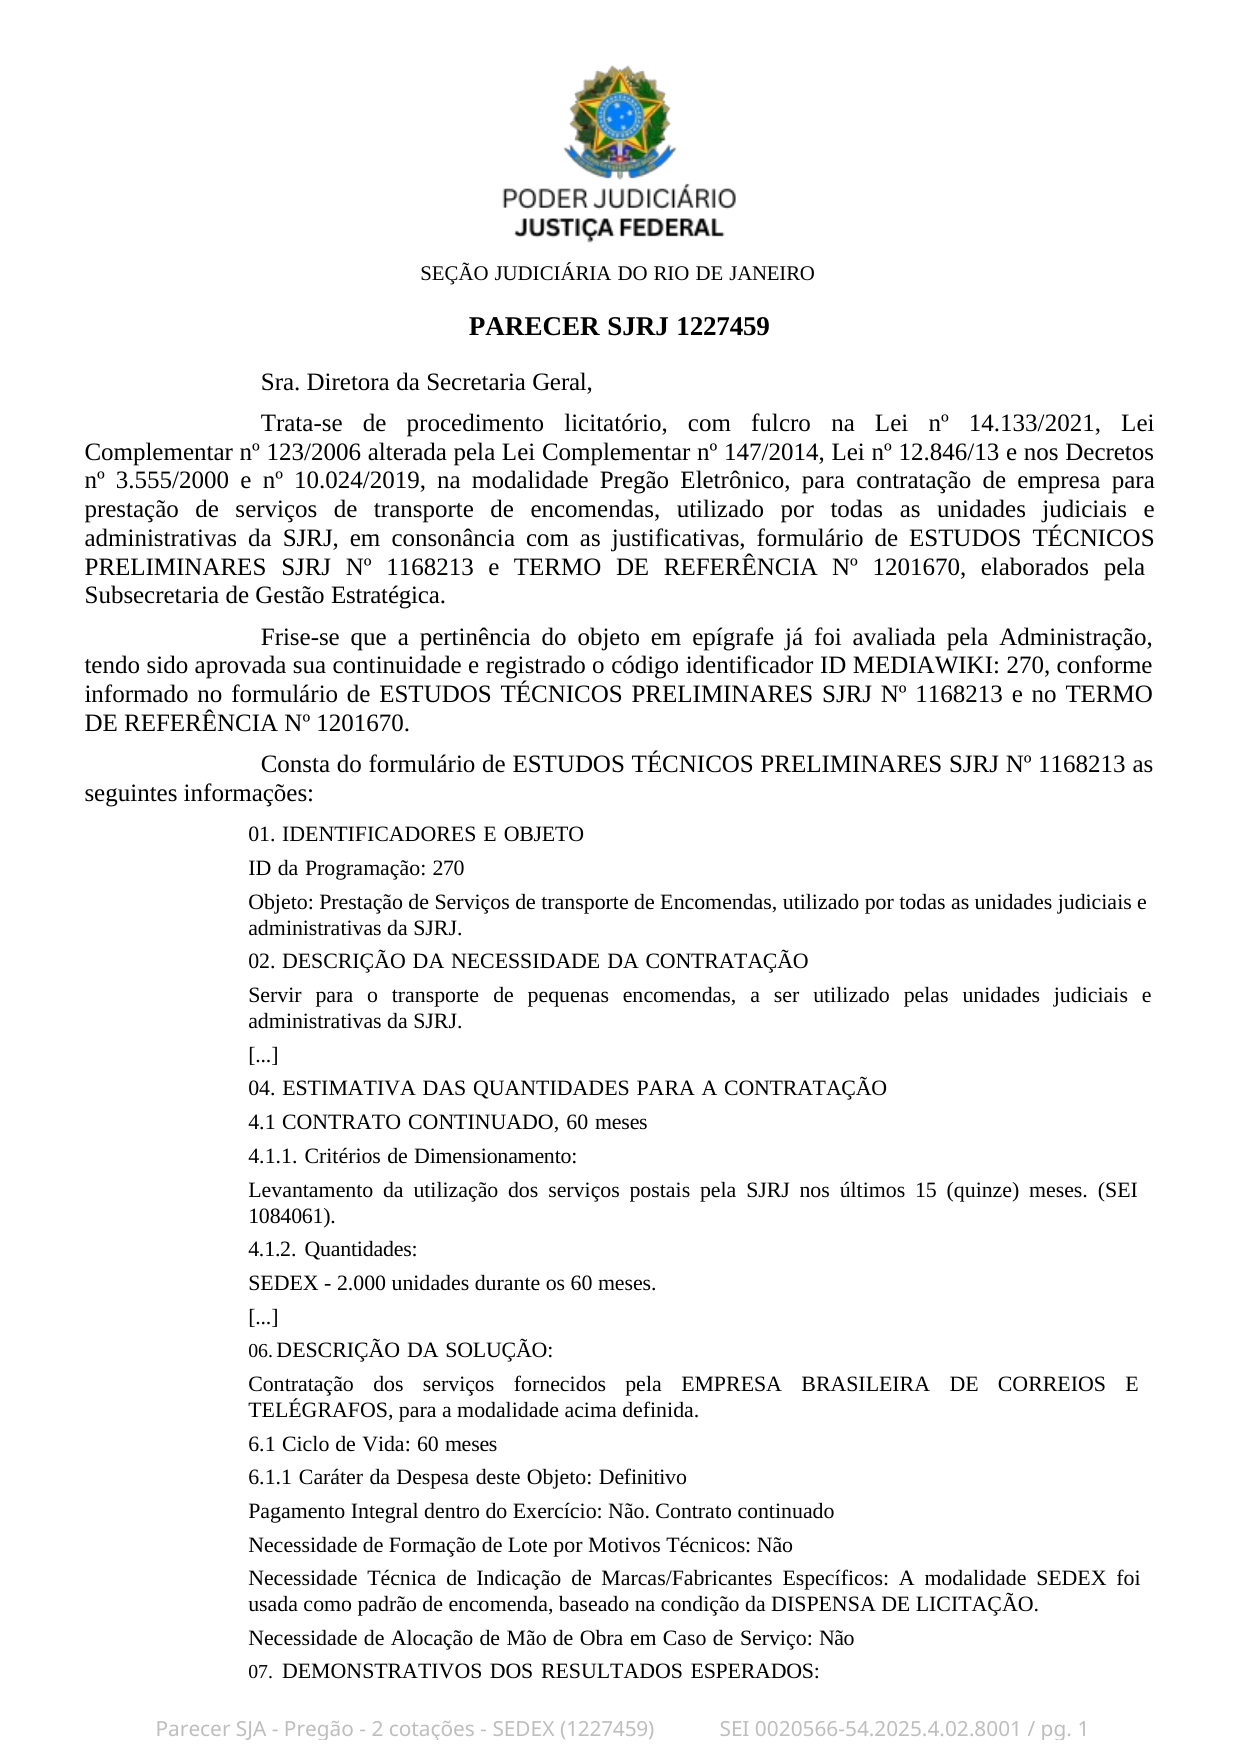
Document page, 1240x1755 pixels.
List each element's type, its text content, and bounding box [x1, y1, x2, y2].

list CONTRATO CONTINUADO, 60 meses [248, 1109, 1195, 1134]
text Sra. Diretora da Secretaria Geral, [261, 367, 1195, 395]
list DESCRIÇÃO DA NECESSIDADE DA CONTRATAÇÃO [248, 948, 1195, 973]
subtitle PARECER SJRJ 1227459 [44, 310, 1194, 341]
list Ciclo de Vida: 60 meses [248, 1431, 1195, 1456]
text Objeto: Prestação de Serviços de transporte de Encomendas, utilizado por todas as unidades judiciais e administrativas da SJRJ. [248, 889, 1195, 940]
text SEDEX - 2.000 unidades durante os 60 meses. [...] [248, 1270, 685, 1329]
text [...] [248, 1042, 1195, 1067]
text Pagamento Integral dentro do Exercício: Não. Contrato continuado Necessidade de Formação de Lote por Motivos Técnicos: Não [248, 1498, 917, 1557]
text Necessidade Técnica de Indicação de Marcas/Fabricantes Específicos: A modalidade SEDEX foi usada como padrão de encomenda, baseado na condição da DISPENSA DE LICITAÇÃO. [248, 1565, 1187, 1616]
list DEMONSTRATIVOS DOS RESULTADOS ESPERADOS: [248, 1658, 1195, 1684]
text Necessidade de Alocação de Mão de Obra em Caso de Serviço: Não [248, 1625, 1195, 1650]
text Levantamento da utilização dos serviços postais pela SJRJ nos últimos 15 (quinze) meses. (SEI 1084061). [248, 1177, 1195, 1228]
list Critérios de Dimensionamento: [248, 1143, 1195, 1168]
list DESCRIÇÃO DA SOLUÇÃO: [248, 1337, 1195, 1362]
text Trata-se de procedimento licitatório, com fulcro na Lei nº 14.133/2021, Lei Complementar nº 123/2006 alterada pela Lei Complementar nº 147/2014, Lei nº 12.846/13 e nos Decretos nº 3.555/2000 e nº 10.024/2019, na modalidade Pregão Eletrônico, para contratação de empresa para prestação de serviços de transporte de encomendas, utilizado por todas as unidades judiciais e administrativas da SJRJ, em consonância com as justificativas, formulário de ESTUDOS TÉCNICOS PRELIMINARES SJRJ Nº 1168213 e TERMO DE REFERÊNCIA Nº 1201670, elaborados pela [84, 408, 1156, 580]
text Frise-se que a pertinência do objeto em epígrafe já foi avaliada pela Administração, tendo sido aprovada sua continuidade e registrado o código identificador ID MEDIAWIKI: 270, conforme informado no formulário de ESTUDOS TÉCNICOS PRELIMINARES SJRJ Nº 1168213 e no TERMO DE REFERÊNCIA Nº 1201670. [84, 622, 1154, 737]
list Quantidades: [248, 1236, 1195, 1262]
list IDENTIFICADORES E OBJETO [248, 821, 1195, 846]
text Subsecretaria de Gestão Estratégica. [84, 581, 1195, 609]
text Consta do formulário de ESTUDOS TÉCNICOS PRELIMINARES SJRJ Nº 1168213 as seguintes informações: [84, 749, 1154, 807]
text 04. ESTIMATIVA DAS QUANTIDADES PARA A CONTRATAÇÃO [248, 1075, 1195, 1101]
text ID da Programação: 270 [248, 855, 1195, 880]
text Servir para o transporte de pequenas encomendas, a ser utilizado pelas unidades judiciais e administrativas da SJRJ. [248, 982, 1195, 1033]
text Contratação dos serviços fornecidos pela EMPRESA BRASILEIRA DE CORREIOS E TELÉGRAFOS, para a modalidade acima definida. [248, 1371, 1195, 1422]
list Caráter da Despesa deste Objeto: Definitivo [248, 1464, 1195, 1489]
